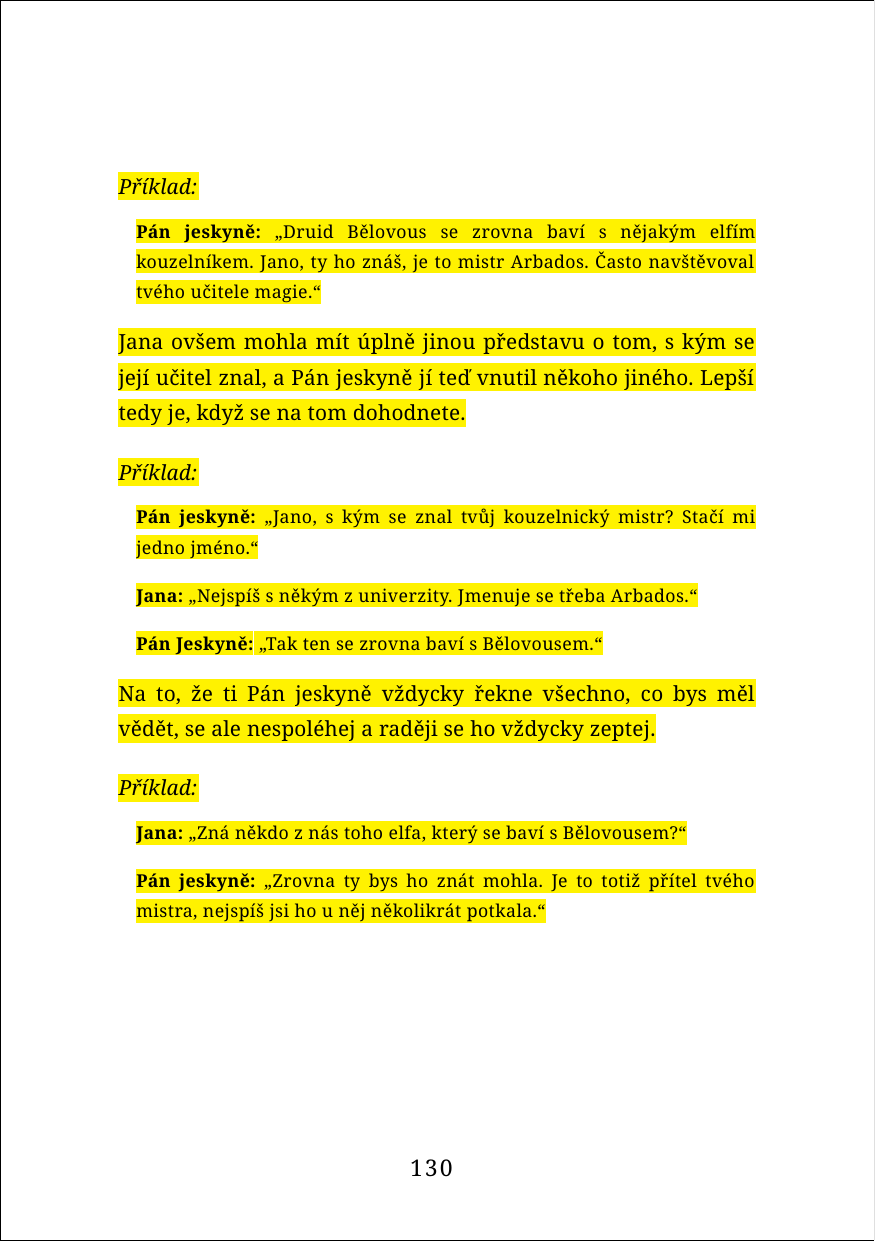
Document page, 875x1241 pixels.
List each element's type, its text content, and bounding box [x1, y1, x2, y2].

text Jana: „Nejspíš s někým z univerzity. Jmenuje se třeba Arbados.“ [136, 583, 756, 607]
text Pán jeskyně: „Druid Bělovous se zrovna baví s nějakým elfím kouzelníkem. Jano, ty ho znáš, je to mistr Arbados. Často navštěvoval tvého učitele magie.“ [136, 219, 756, 304]
text Jana ovšem mohla mít úplně jinou představu o tom, s kým se její učitel znal, a Pán jeskyně jí teď vnutil někoho jiného. Lepší tedy je, když se na tom dohodnete. [118, 327, 756, 427]
text Příklad: [118, 458, 756, 486]
text Pán jeskyně: „Zrovna ty bys ho znát mohla. Je to totiž přítel tvého mistra, nejspíš jsi ho u něj několikrát potkala.“ [136, 869, 756, 923]
text Příklad: [118, 172, 756, 200]
text Jana: „Zná někdo z nás toho elfa, který se baví s Bělovousem?“ [136, 821, 756, 845]
text Pán jeskyně: „Jano, s kým se znal tvůj kouzelnický mistr? Stačí mi jedno jméno.“ [136, 505, 756, 559]
text Na to, že ti Pán jeskyně vždycky řekne všechno, co bys měl vědět, se ale nespoléhej a raději se ho vždycky zeptej. [118, 679, 756, 743]
text Pán Jeskyně: „Tak ten se zrovna baví s Bělovousem.“ [136, 631, 756, 655]
text Příklad: [118, 773, 756, 802]
